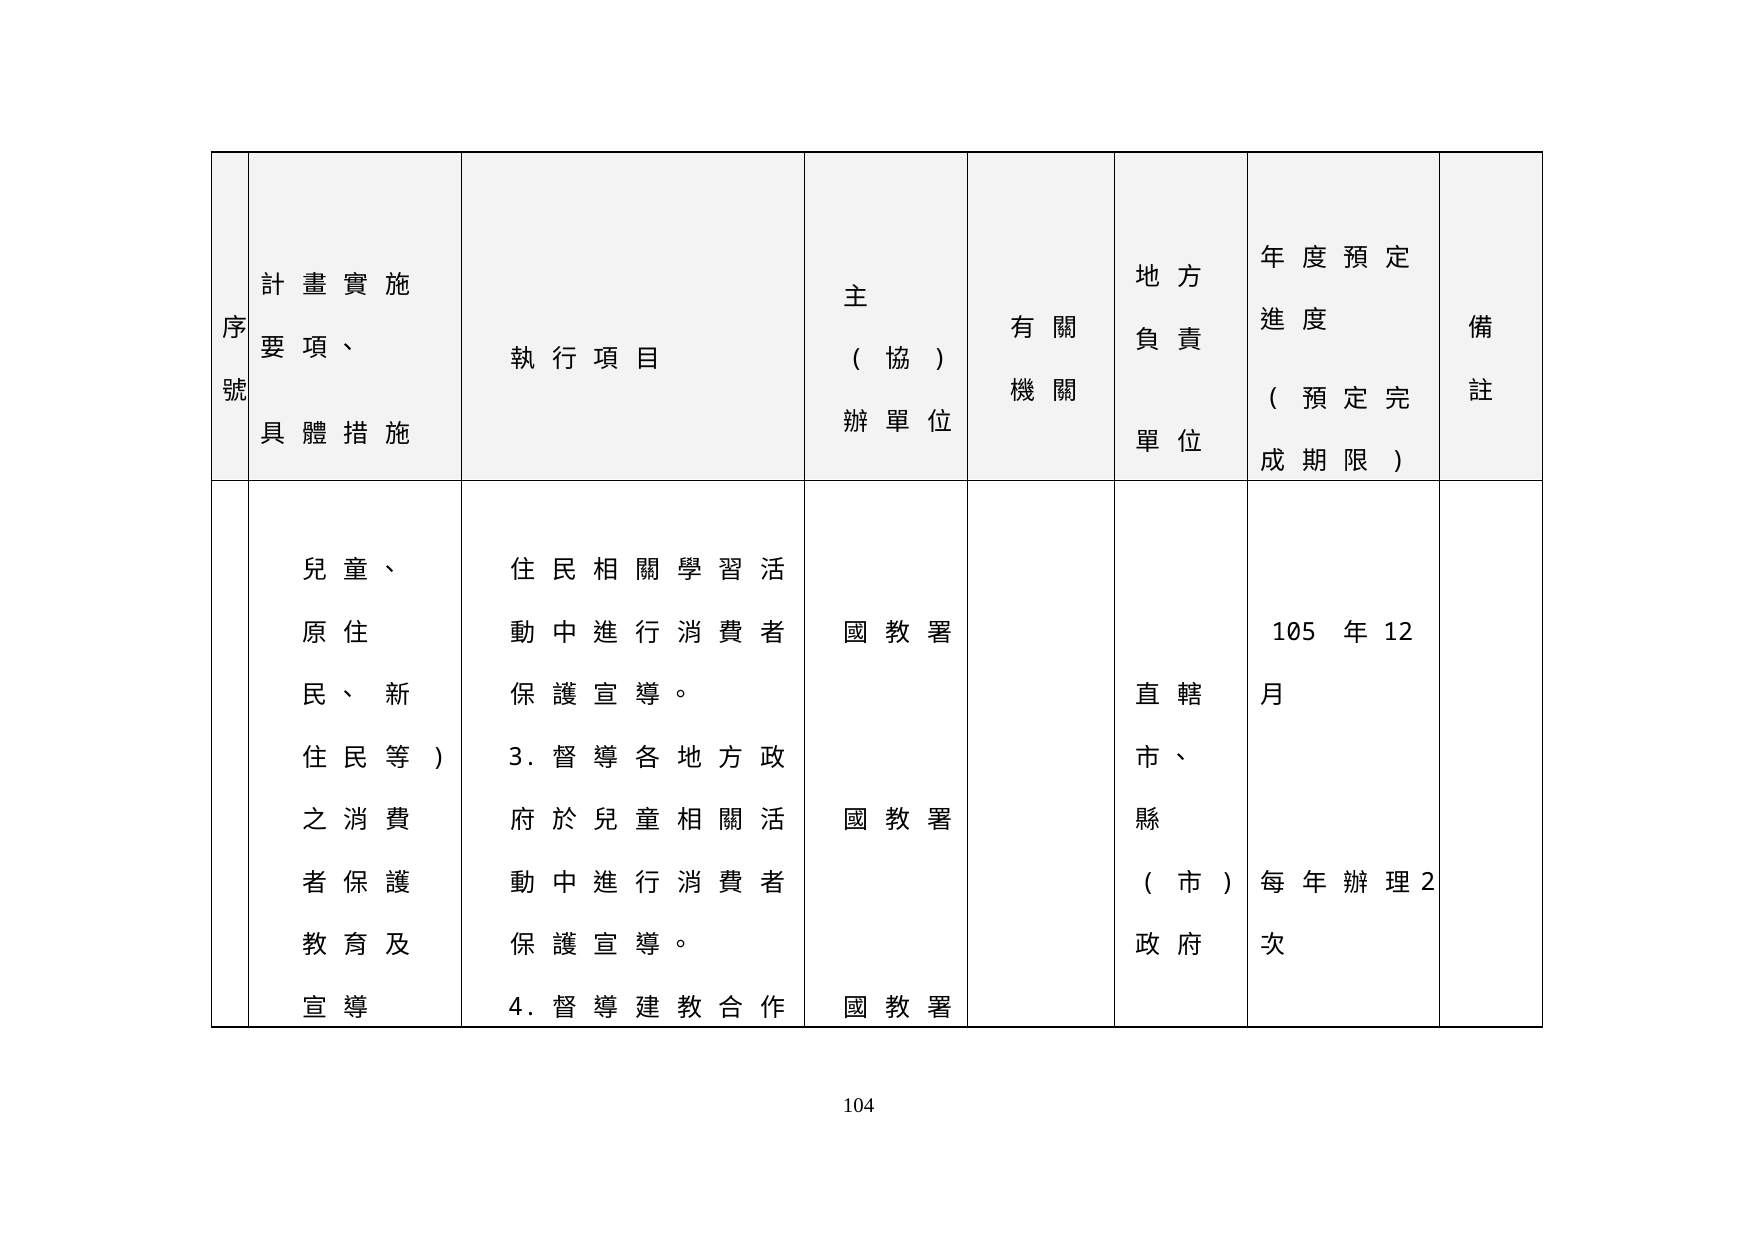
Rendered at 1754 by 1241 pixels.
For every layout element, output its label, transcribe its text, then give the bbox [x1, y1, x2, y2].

table_header 地方負責 單位 [1115, 153, 1247, 479]
table_cell [1440, 481, 1542, 1026]
table_cell 兒童、原住民、新住民等)之消費者保護教育及宣導 [249, 481, 461, 1026]
table_cell 住民相關學習活動中進行消費者保護宣導。 3.督導各地方政府於兒童相關活動中進行消費者保護宣導。 4.督導建教合作 [462, 481, 804, 1026]
table_cell 國教署 國教署 國教署 [805, 481, 967, 1026]
table_header 備註 [1440, 153, 1542, 479]
table_cell 直轄市、縣(市)政府 [1115, 481, 1247, 1026]
table_header 序號 [212, 153, 248, 479]
table_header 執行項目 [462, 153, 804, 479]
table_header 有關機關 [968, 153, 1114, 479]
table_cell [968, 481, 1114, 1026]
table_header 計畫實施要項、 具體措施 [249, 153, 461, 479]
table_cell 105年12月 每年辦理2次 [1248, 481, 1439, 1026]
table_cell [212, 481, 248, 1026]
table_header 年度預定進度 (預定完成期限) [1248, 153, 1439, 479]
table_header 主(協)辦單位 [805, 153, 967, 479]
